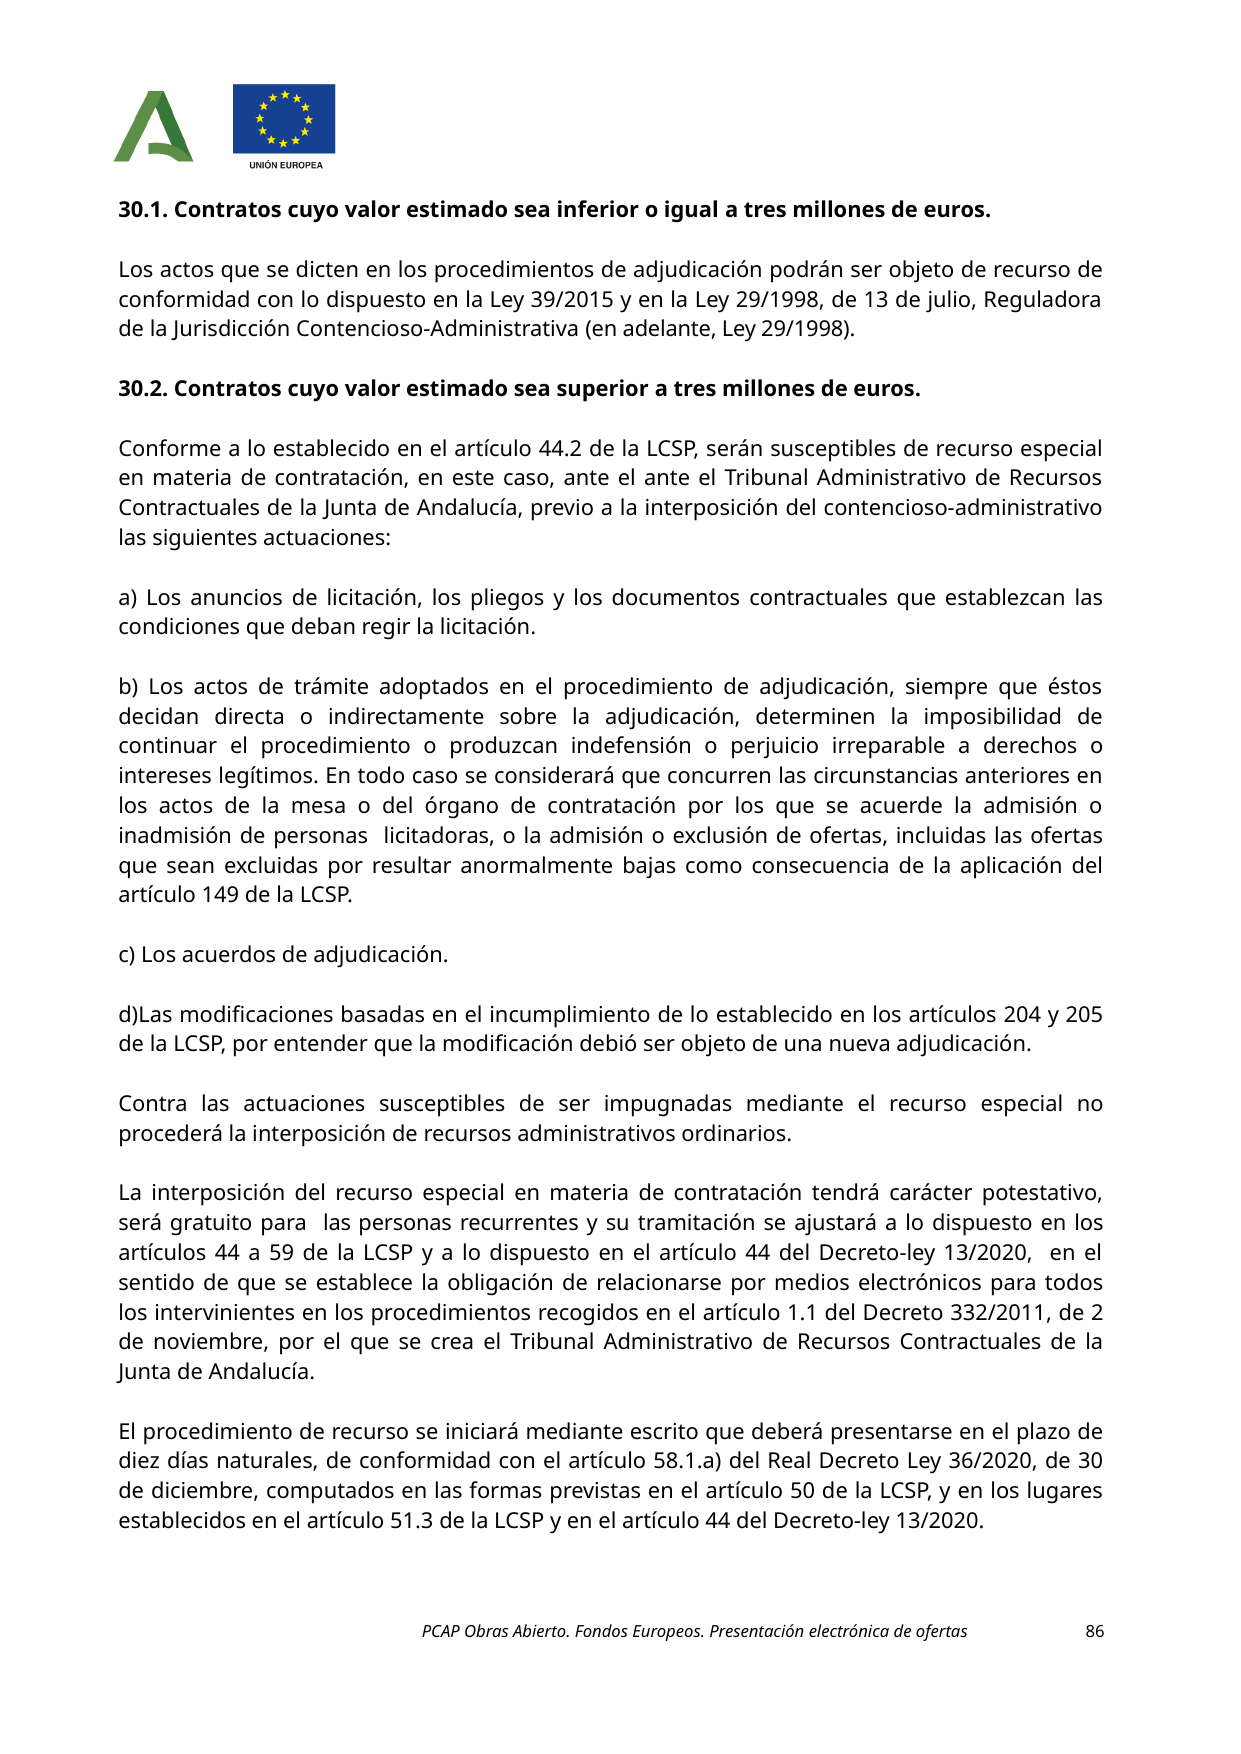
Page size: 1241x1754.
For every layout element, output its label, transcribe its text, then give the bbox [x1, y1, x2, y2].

text La interposición del recurso especial en materia de contratación tendrá carácter potestativo, será gratuito para las personas recurrentes y su tramitación se ajustará a lo dispuesto en los artículos 44 a 59 de la LCSP y a lo dispuesto en el artículo 44 del Decreto-ley 13/2020, en el sentido de que se establece la obligación de relacionarse por medios electrónicos para todos los intervinientes en los procedimientos recogidos en el artículo 1.1 del Decreto 332/2011, de 2 de noviembre, por el que se crea el Tribunal Administrativo de Recursos Contractuales de la Junta de Andalucía. [118, 1177, 1104, 1386]
text a) Los anuncios de licitación, los pliegos y los documentos contractuales que establezcan las condiciones que deban regir la licitación. [118, 582, 1104, 641]
text Conforme a lo establecido en el artículo 44.2 de la LCSP, serán susceptibles de recurso especial en materia de contratación, en este caso, ante el ante el Tribunal Administrativo de Recursos Contractuales de la Junta de Andalucía, previo a la interposición del contencioso-administrativo las siguientes actuaciones: [118, 433, 1104, 552]
text Los actos que se dicten en los procedimientos de adjudicación podrán ser objeto de recurso de conformidad con lo dispuesto en la Ley 39/2015 y en la Ley 29/1998, de 13 de julio, Reguladora de la Jurisdicción Contencioso-Administrativa (en adelante, Ley 29/1998). [118, 254, 1104, 343]
text b) Los actos de trámite adoptados en el procedimiento de adjudicación, siempre que éstos decidan directa o indirectamente sobre la adjudicación, determinen la imposibilidad de continuar el procedimiento o produzcan indefensión o perjuicio irreparable a derechos o intereses legítimos. En todo caso se considerará que concurren las circunstancias anteriores en los actos de la mesa o del órgano de contratación por los que se acuerde la admisión o inadmisión de personas licitadoras, o la admisión o exclusión de ofertas, incluidas las ofertas que sean excluidas por resultar anormalmente bajas como consecuencia de la aplicación del artículo 149 de la LCSP. [118, 671, 1104, 909]
text 30.1. Contratos cuyo valor estimado sea inferior o igual a tres millones de euros. [118, 194, 1104, 224]
picture [109, 86, 198, 166]
text d)Las modificaciones basadas en el incumplimiento de lo establecido en los artículos 204 y 205 de la LCSP, por entender que la modificación debió ser objeto de una nueva adjudicación. [118, 999, 1104, 1058]
picture [221, 78, 347, 176]
text c) Los acuerdos de adjudicación. [118, 939, 1104, 969]
text 30.2. Contratos cuyo valor estimado sea superior a tres millones de euros. [118, 373, 1104, 403]
text El procedimiento de recurso se iniciará mediante escrito que deberá presentarse en el plazo de diez días naturales, de conformidad con el artículo 58.1.a) del Real Decreto Ley 36/2020, de 30 de diciembre, computados en las formas previstas en el artículo 50 de la LCSP, y en los lugares establecidos en el artículo 51.3 de la LCSP y en el artículo 44 del Decreto-ley 13/2020. [118, 1416, 1104, 1535]
text Contra las actuaciones susceptibles de ser impugnadas mediante el recurso especial no procederá la interposición de recursos administrativos ordinarios. [118, 1088, 1104, 1148]
